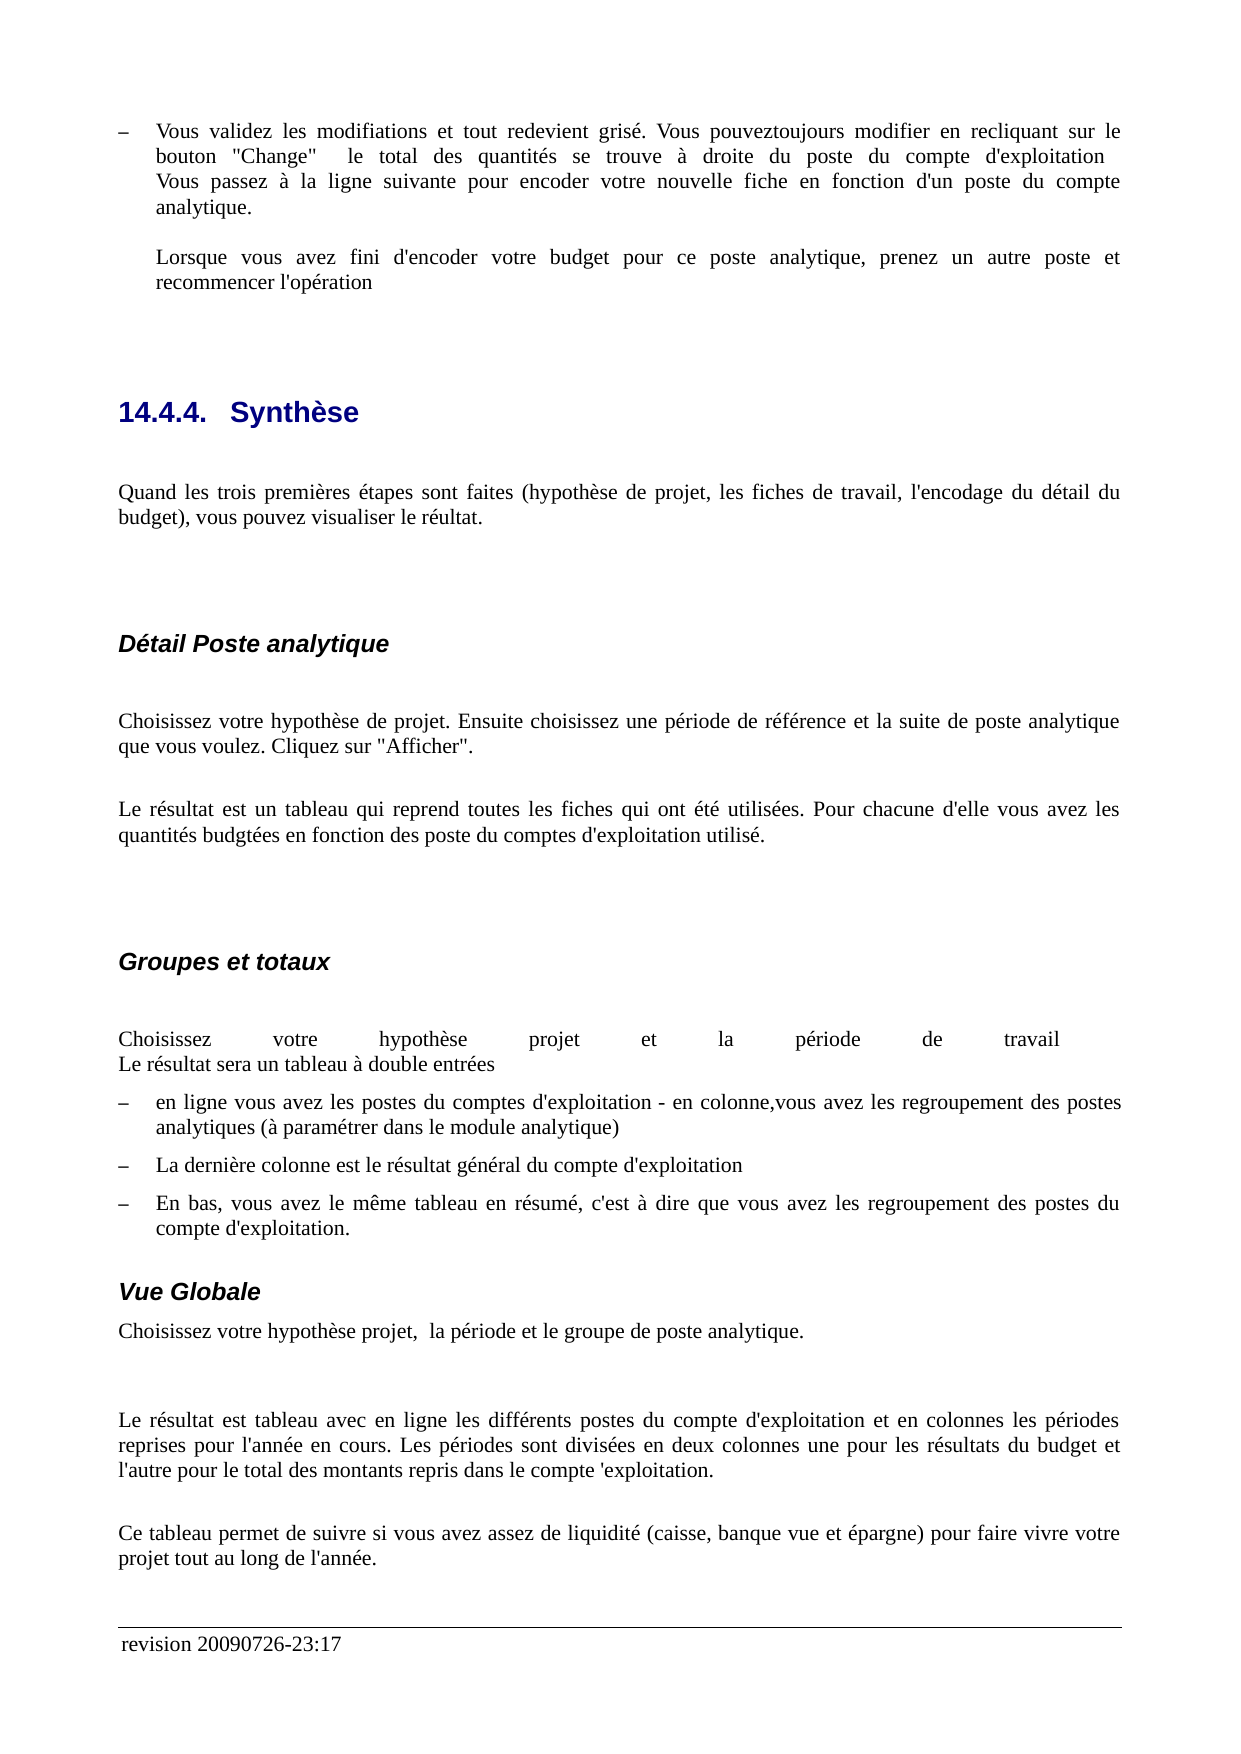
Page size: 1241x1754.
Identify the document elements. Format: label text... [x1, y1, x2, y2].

text Choisissez votre hypothèse projet, la période et le groupe de poste analytique. [118, 1318, 1122, 1344]
list La dernière colonne est le résultat général du compte d'exploitation [118, 1152, 1122, 1177]
subtitle Groupes et totaux [118, 947, 1122, 976]
text Le résultat est tableau avec en ligne les différents postes du compte d'exploitation et en colonnes les périodes reprises pour l'année en cours. Les périodes sont divisées en deux colonnes une pour les résultats du budget et l'autre pour le total des montants repris dans le compte 'exploitation. [118, 1356, 1122, 1482]
list Vous validez les modifiations et tout redevient grisé. Vous pouveztoujours modifier en recliquant sur le bouton "Change" le total des quantités se trouve à droite du poste du compte d'exploitation Vous passez à la ligne suivante pour encoder votre nouvelle fiche en fonction d'un poste du compte analytique. Lorsque vous avez fini d'encoder votre budget pour ce poste analytique, prenez un autre poste et recommencer l'opération [118, 118, 1122, 294]
subtitle Vue Globale [118, 1277, 1122, 1306]
list en ligne vous avez les postes du comptes d'exploitation - en colonne,vous avez les regroupement des postes analytiques (à paramétrer dans le module analytique) [118, 1089, 1122, 1139]
text Choisissez votre hypothèse projet et la période de travail Le résultat sera un tableau à double entrées [118, 1026, 1122, 1076]
text Quand les trois premières étapes sont faites (hypothèse de projet, les fiches de travail, l'encodage du détail du budget), vous pouvez visualiser le réultat. [118, 479, 1122, 529]
text Le résultat est un tableau qui reprend toutes les fiches qui ont été utilisées. Pour chacune d'elle vous avez les quantités budgtées en fonction des poste du comptes d'exploitation utilisé. [118, 771, 1122, 847]
list En bas, vous avez le même tableau en résumé, c'est à dire que vous avez les regroupement des postes du compte d'exploitation. [118, 1189, 1122, 1240]
text Ce tableau permet de suivre si vous avez assez de liquidité (caisse, banque vue et épargne) pour faire vivre votre projet tout au long de l'année. [118, 1495, 1122, 1570]
text Choisissez votre hypothèse de projet. Ensuite choisissez une période de référence et la suite de poste analytique que vous voulez. Cliquez sur "Afficher". [118, 708, 1122, 759]
subtitle Détail Poste analytique [118, 629, 1122, 658]
subtitle Synthèse [118, 395, 1122, 428]
